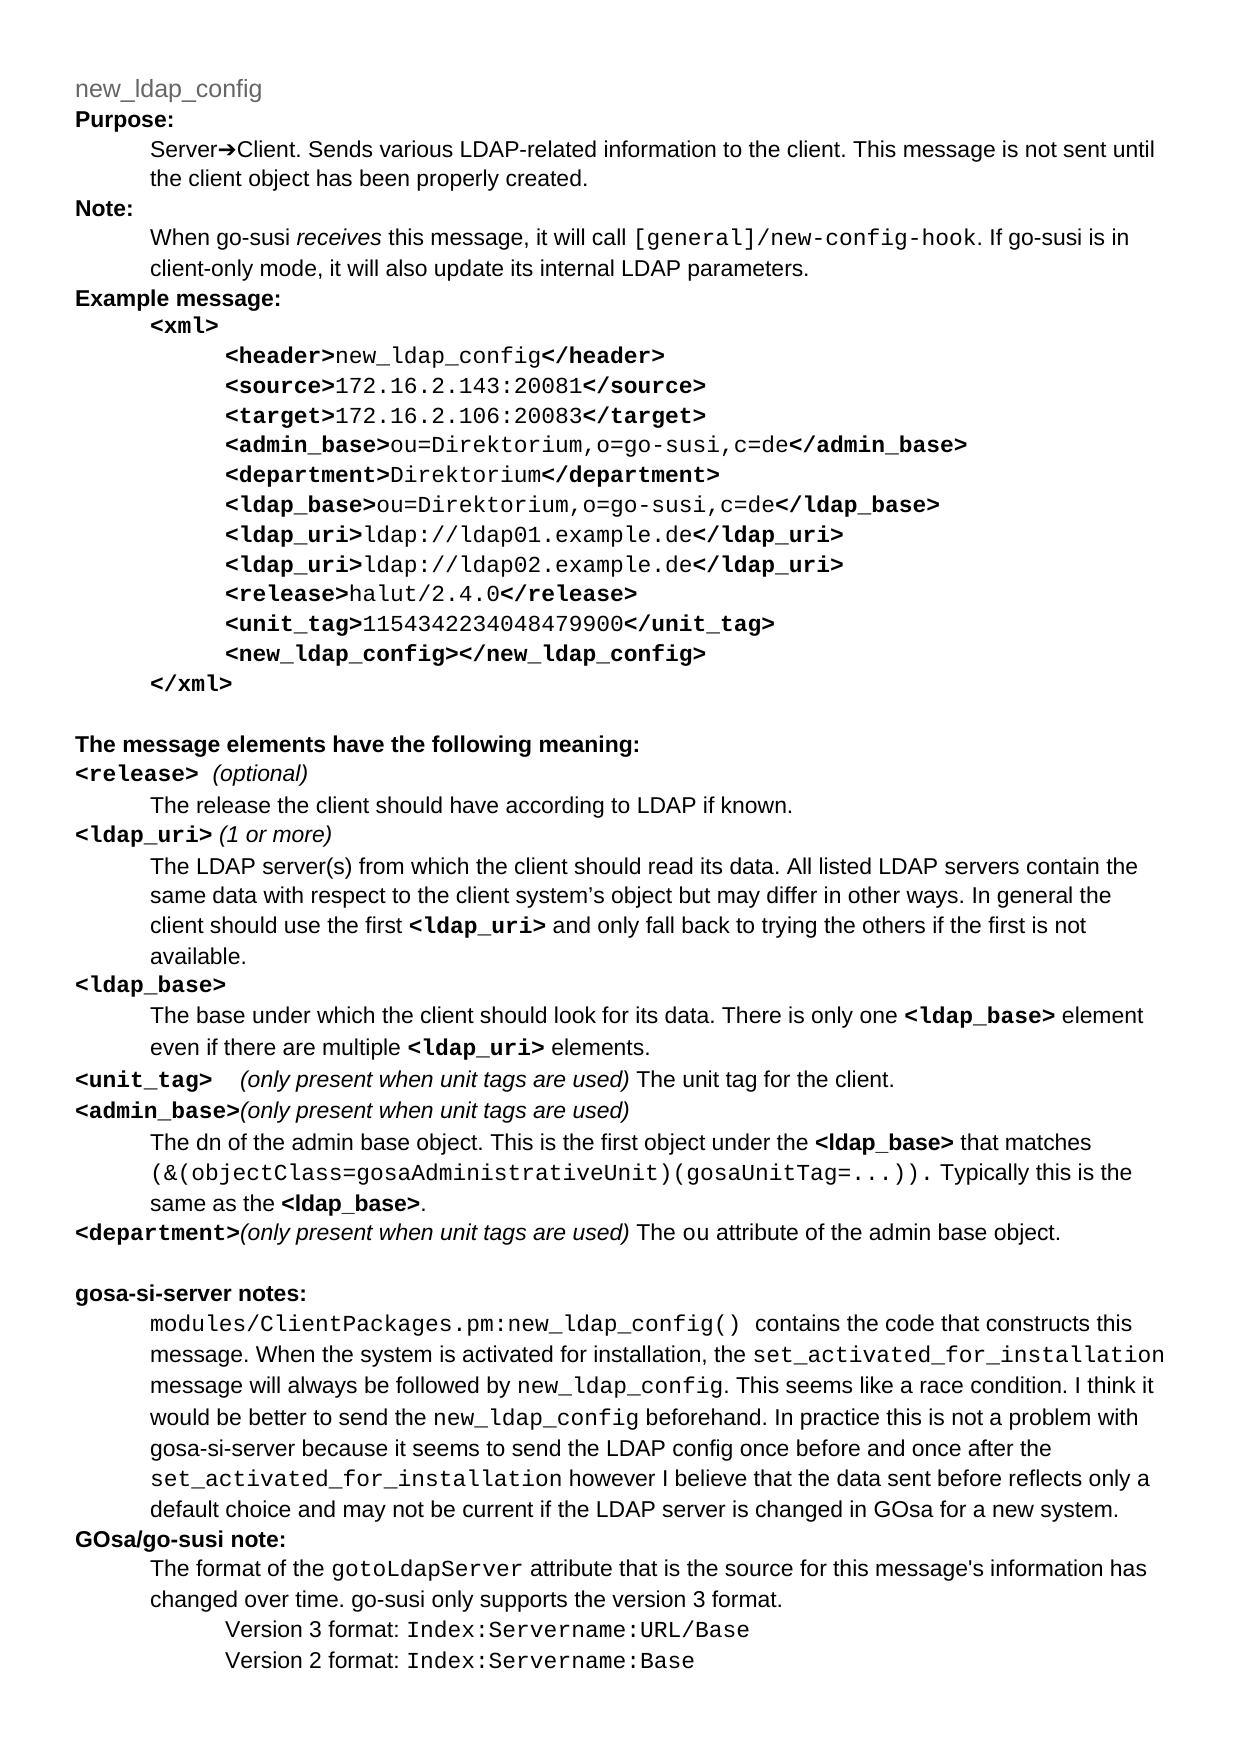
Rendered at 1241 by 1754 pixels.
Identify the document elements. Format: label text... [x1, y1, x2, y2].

text <department>(only present when unit tags are used) The ou attribute of the admin base object. [75, 1220, 1165, 1247]
text <ldap_uri> (1 or more) [75, 822, 1165, 850]
text <header>new_ldap_config</header> [225, 344, 1165, 370]
text <ldap_uri>ldap://ldap01.example.de</ldap_uri> [225, 523, 1165, 549]
text Purpose: [75, 107, 1165, 133]
text Example message: [75, 285, 1165, 311]
text When go-susi receives this message, it will call [general]/new-config-hook. If go-susi is in client-only mode, it will also update its internal LDAP parameters. [150, 224, 1165, 282]
text <release> (optional) [75, 761, 1165, 789]
text </xml> [150, 672, 1165, 698]
text <xml> [150, 315, 1165, 341]
text Server➔Client. Sends various LDAP-related information to the client. This message is not sent until the client object has been properly created. [150, 136, 1165, 191]
subtitle new_ldap_config [75, 75, 1165, 103]
text <source>172.16.2.143:20081</source> [225, 374, 1165, 400]
text <admin_base>ou=Direktorium,o=go-susi,c=de</admin_base> [225, 434, 1165, 460]
text Version 3 format: Index:Servername:URL/Base [225, 1616, 1165, 1644]
text The base under which the client should look for its data. There is only one <ldap_base> element even if there are multiple <ldap_uri> elements. [150, 1003, 1165, 1062]
text <target>172.16.2.106:20083</target> [225, 404, 1165, 430]
text gosa-si-server notes: [75, 1281, 1165, 1307]
text The release the client should have according to LDAP if known. [150, 793, 1165, 818]
text <unit_tag> (only present when unit tags are used) The unit tag for the client. [75, 1066, 1165, 1094]
text modules/ClientPackages.pm:new_ldap_config() contains the code that constructs this message. When the system is activated for installation, the set_activated_for_installation message will always be followed by new_ldap_config. This seems like a race condition. I think it would be better to send the new_ldap_config beforehand. In practice this is not a problem with gosa-si-server because it seems to send the LDAP config once before and once after the set_activated_for_installation however I believe that the data sent before reflects only a default choice and may not be current if the LDAP server is changed in GOsa for a new system. [150, 1310, 1165, 1522]
text GOsa/go-susi note: [75, 1526, 1165, 1552]
text <new_ldap_config></new_ldap_config> [225, 642, 1165, 668]
text <admin_base>(only present when unit tags are used) [75, 1098, 1165, 1126]
text Version 2 format: Index:Servername:Base [225, 1648, 1165, 1676]
text <department>Direktorium</department> [225, 464, 1165, 489]
text <unit_tag>1154342234048479900</unit_tag> [225, 613, 1165, 638]
text The format of the gotoLdapServer attribute that is the source for this message's information has changed over time. go-susi only supports the version 3 format. [150, 1556, 1165, 1613]
text <ldap_uri>ldap://ldap02.example.de</ldap_uri> [225, 553, 1165, 579]
text <release>halut/2.4.0</release> [225, 583, 1165, 609]
text <ldap_base>ou=Direktorium,o=go-susi,c=de</ldap_base> [225, 493, 1165, 519]
text <ldap_base> [75, 973, 1165, 999]
text The LDAP server(s) from which the client should read its data. All listed LDAP servers contain the same data with respect to the client system’s object but may differ in other ways. In general the client should use the first <ldap_uri> and only fall back to trying the others if the first is not available. [150, 854, 1165, 970]
text Note: [75, 195, 1165, 221]
text The message elements have the following meaning: [75, 732, 1165, 757]
text The dn of the admin base object. This is the first object under the <ldap_base> that matches (&(objectClass=gosaAdministrativeUnit)(gosaUnitTag=...)). Typically this is the same as the <ldap_base>. [150, 1130, 1165, 1216]
